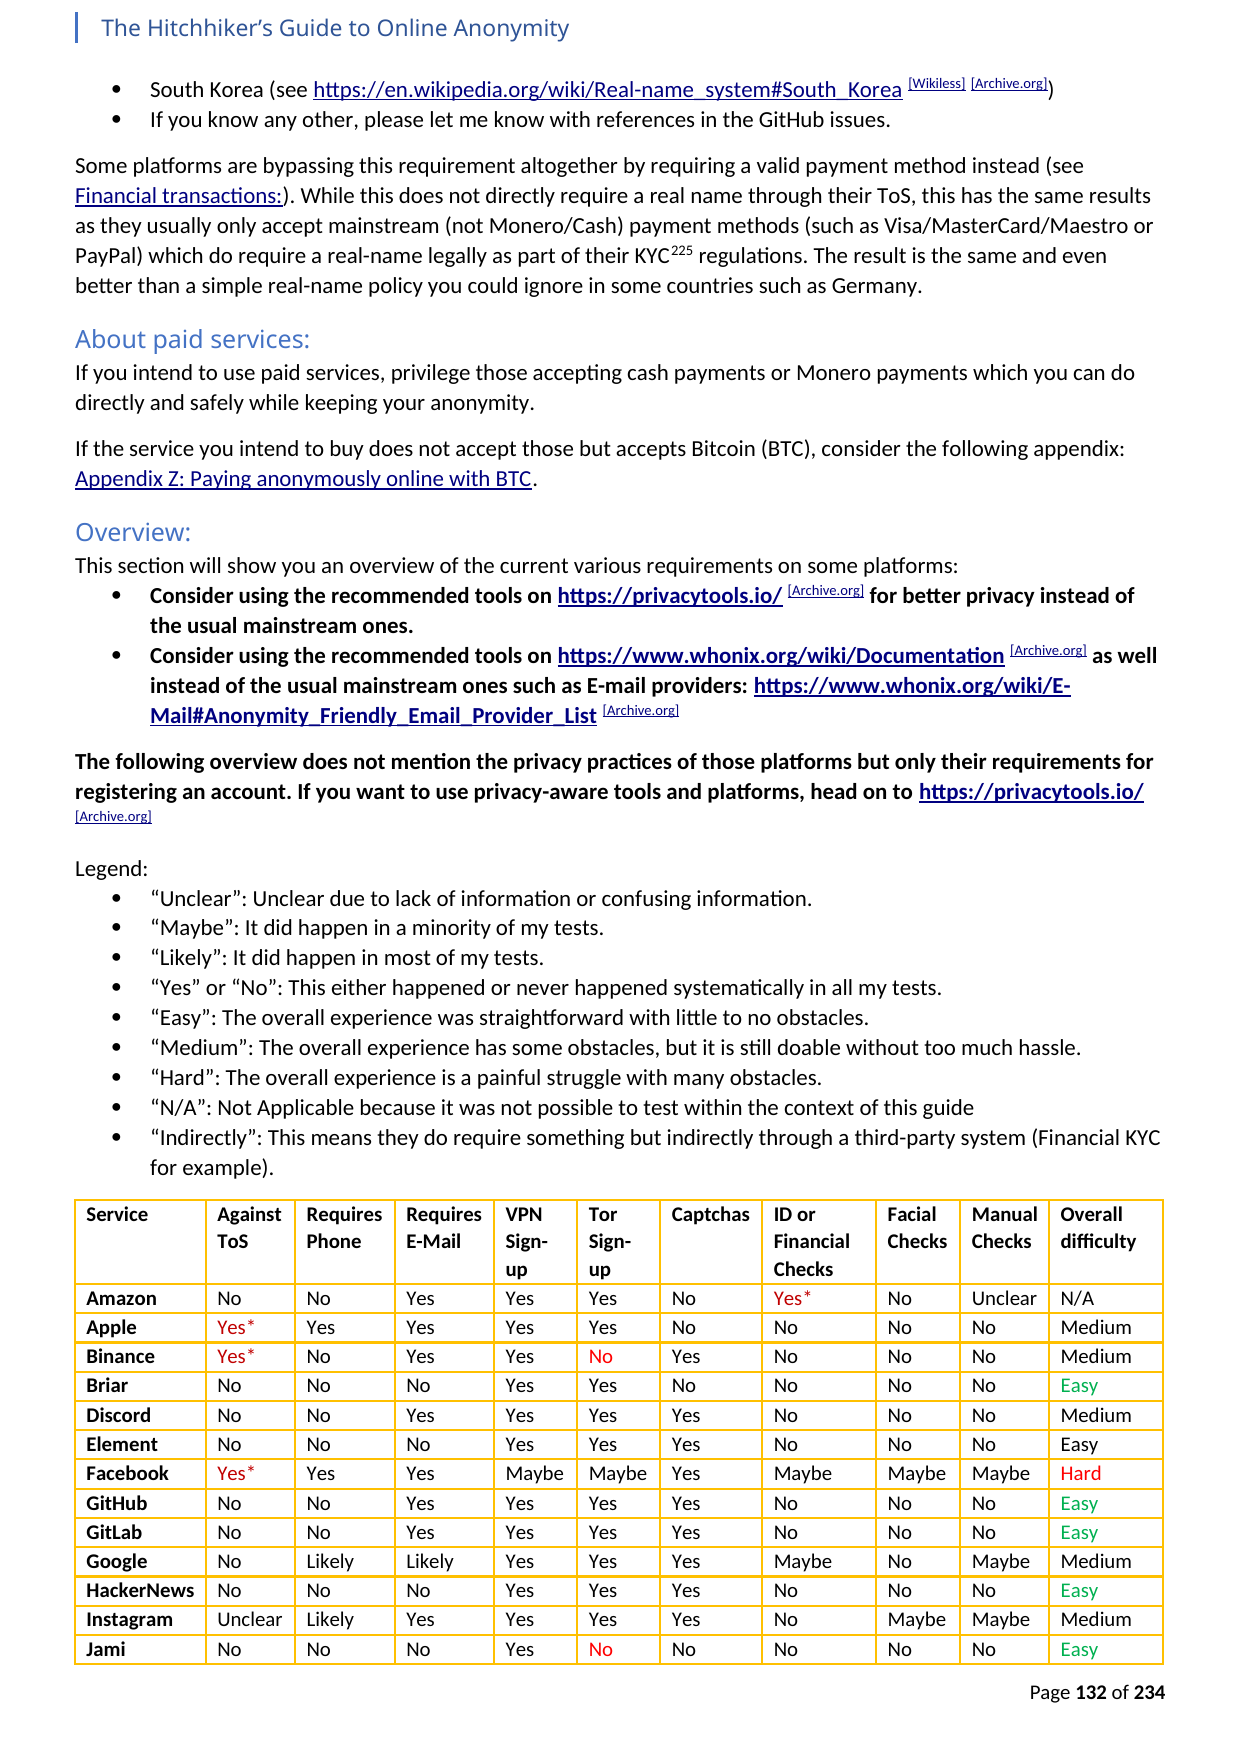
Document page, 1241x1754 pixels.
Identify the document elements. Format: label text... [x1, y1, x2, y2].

table_cell Likely [396, 1548, 493, 1575]
table_cell Medium [1050, 1548, 1162, 1575]
table_cell Yes [495, 1548, 576, 1575]
table_header Against ToS [207, 1201, 294, 1283]
table_cell Yes [661, 1578, 761, 1604]
table_cell Jami [76, 1636, 205, 1663]
table_cell Discord [76, 1402, 205, 1429]
table_cell Yes [495, 1490, 576, 1517]
table_cell No [877, 1490, 959, 1517]
table_cell No [296, 1373, 394, 1400]
table_header VPN Sign-up [495, 1201, 576, 1283]
table_cell No [296, 1285, 394, 1312]
table_cell No [877, 1285, 959, 1312]
table_cell Yes [661, 1431, 761, 1458]
table_cell Maybe [495, 1460, 576, 1488]
table_cell No [207, 1373, 294, 1400]
table_cell Yes [495, 1431, 576, 1458]
table_cell Yes* [207, 1314, 294, 1341]
list “Likely”: It did happen in most of my tests. [112, 943, 1165, 971]
table_cell No [396, 1636, 493, 1663]
table_cell GitHub [76, 1490, 205, 1517]
table_cell Yes [495, 1373, 576, 1400]
table_cell Yes [578, 1314, 659, 1341]
table_cell Yes [396, 1285, 493, 1312]
table_header Requires E-Mail [396, 1201, 493, 1283]
table_cell No [877, 1373, 959, 1400]
list South Korea (see https://en.wikipedia.org/wiki/Real-name_system#South_Korea [Wikiless] [Archive.org]) [112, 75, 1165, 103]
table_cell No [763, 1373, 875, 1400]
table_cell Yes [661, 1402, 761, 1429]
list “Indirectly”: This means they do require something but indirectly through a third-party system (Financial KYC for example). [112, 1123, 1165, 1181]
table_cell Yes* [763, 1285, 875, 1312]
table_cell N/A [1050, 1285, 1162, 1312]
table_cell No [661, 1314, 761, 1341]
table_cell No [877, 1402, 959, 1429]
subtitle About paid services: [75, 322, 1165, 356]
table_cell No [207, 1402, 294, 1429]
table_cell No [877, 1314, 959, 1341]
table_cell Likely [296, 1607, 394, 1634]
table_cell Easy [1050, 1490, 1162, 1517]
table_cell Yes [296, 1460, 394, 1488]
table_cell Amazon [76, 1285, 205, 1312]
table_cell No [296, 1402, 394, 1429]
table_cell Easy [1050, 1373, 1162, 1400]
table_header Overall difficulty [1050, 1201, 1162, 1283]
list “Maybe”: It did happen in a minority of my tests. [112, 913, 1165, 942]
text Some platforms are bypassing this requirement altogether by requiring a valid payment method instead (see Financial transactions:). While this does not directly require a real name through their ToS, this has the same results as they usually only accept mainstream (not Monero/Cash) payment methods (such as Visa/MasterCard/Maestro or PayPal) which do require a real-name legally as part of their KYC225 regulations. The result is the same and even better than a simple real-name policy you could ignore in some countries such as Germany. [75, 151, 1165, 299]
list If you know any other, please let me know with references in the GitHub issues. [112, 105, 1165, 133]
table_cell No [396, 1373, 493, 1400]
table_cell No [877, 1548, 959, 1575]
table_cell Instagram [76, 1607, 205, 1634]
table_cell Briar [76, 1373, 205, 1400]
table_cell No [763, 1402, 875, 1429]
table_cell Yes [396, 1607, 493, 1634]
table_cell No [396, 1578, 493, 1604]
table_cell No [578, 1344, 659, 1371]
table_cell Yes [495, 1519, 576, 1546]
table_cell Yes [578, 1285, 659, 1312]
table_cell Easy [1050, 1431, 1162, 1458]
table_cell Yes [495, 1402, 576, 1429]
table_cell No [207, 1636, 294, 1663]
list “Medium”: The overall experience has some obstacles, but it is still doable without too much hassle. [112, 1033, 1165, 1061]
table_cell Maybe [961, 1460, 1048, 1488]
list Consider using the recommended tools on https://www.whonix.org/wiki/Documentation [Archive.org] as well instead of the usual mainstream ones such as E-mail providers: https://www.whonix.org/wiki/E-Mail#Anonymity_Friendly_Email_Provider_List [Archive.org] [112, 641, 1165, 729]
table_cell Medium [1050, 1607, 1162, 1634]
table_cell No [877, 1636, 959, 1663]
table_cell Yes [578, 1402, 659, 1429]
table_cell Medium [1050, 1344, 1162, 1371]
table_cell Yes [396, 1490, 493, 1517]
table_cell Maybe [763, 1460, 875, 1488]
list “Easy”: The overall experience was straightforward with little to no obstacles. [112, 1003, 1165, 1031]
table_cell Element [76, 1431, 205, 1458]
text The following overview does not mention the privacy practices of those platforms but only their requirements for registering an account. If you want to use privacy-aware tools and platforms, head on to https://privacytools.io/ [Archive.org] [75, 747, 1165, 835]
table_cell No [961, 1519, 1048, 1546]
table_cell Google [76, 1548, 205, 1575]
table_cell Medium [1050, 1314, 1162, 1341]
table_header Manual Checks [961, 1201, 1048, 1283]
table_cell HackerNews [76, 1578, 205, 1604]
table_cell Yes [578, 1490, 659, 1517]
table_cell Yes* [207, 1460, 294, 1488]
table_cell No [296, 1636, 394, 1663]
list “Unclear”: Unclear due to lack of information or confusing information. [112, 884, 1165, 912]
table_cell GitLab [76, 1519, 205, 1546]
table_header Service [76, 1201, 205, 1283]
table_cell Maybe [877, 1607, 959, 1634]
table_cell No [296, 1519, 394, 1546]
table_cell Yes [578, 1373, 659, 1400]
table_cell No [578, 1636, 659, 1663]
table_cell No [961, 1636, 1048, 1663]
table_cell Yes [661, 1490, 761, 1517]
table_cell No [207, 1519, 294, 1546]
table_cell Yes [578, 1431, 659, 1458]
table_cell Yes [396, 1460, 493, 1488]
table_cell Apple [76, 1314, 205, 1341]
table_cell Yes [396, 1519, 493, 1546]
table_cell No [961, 1490, 1048, 1517]
table_cell Likely [296, 1548, 394, 1575]
table_cell Yes [661, 1460, 761, 1488]
table_cell Maybe [877, 1460, 959, 1488]
table_header Tor Sign-up [578, 1201, 659, 1283]
table_cell No [877, 1344, 959, 1371]
table_cell No [296, 1578, 394, 1604]
table_cell No [207, 1548, 294, 1575]
table_cell No [296, 1344, 394, 1371]
table_cell No [961, 1344, 1048, 1371]
table_cell No [763, 1431, 875, 1458]
table_cell Yes [396, 1344, 493, 1371]
list Consider using the recommended tools on https://privacytools.io/ [Archive.org] for better privacy instead of the usual mainstream ones. [112, 581, 1165, 639]
table_header Facial Checks [877, 1201, 959, 1283]
text If the service you intend to buy does not accept those but accepts Bitcoin (BTC), consider the following appendix: Appendix Z: Paying anonymously online with BTC. [75, 434, 1165, 492]
table_cell Yes [495, 1314, 576, 1341]
table_cell Facebook [76, 1460, 205, 1488]
table_header Captchas [661, 1201, 761, 1283]
list “Hard”: The overall experience is a painful struggle with many obstacles. [112, 1063, 1165, 1091]
table_cell Yes [396, 1314, 493, 1341]
table_cell No [296, 1431, 394, 1458]
table_cell Maybe [961, 1548, 1048, 1575]
table_cell Hard [1050, 1460, 1162, 1488]
table_cell No [877, 1578, 959, 1604]
table_cell Yes [495, 1344, 576, 1371]
table_cell No [763, 1314, 875, 1341]
table_cell Yes [661, 1344, 761, 1371]
table_cell No [763, 1578, 875, 1604]
table_cell No [763, 1519, 875, 1546]
table_cell No [207, 1490, 294, 1517]
table_cell Unclear [961, 1285, 1048, 1312]
list “N/A”: Not Applicable because it was not possible to test within the context of this guide [112, 1093, 1165, 1121]
table_cell Unclear [207, 1607, 294, 1634]
table_cell No [207, 1578, 294, 1604]
table_cell No [207, 1431, 294, 1458]
table_cell Yes [578, 1607, 659, 1634]
table_cell Easy [1050, 1519, 1162, 1546]
table_cell Binance [76, 1344, 205, 1371]
table_cell No [961, 1578, 1048, 1604]
table_cell Maybe [763, 1548, 875, 1575]
table_cell No [763, 1344, 875, 1371]
table_header ID or Financial Checks [763, 1201, 875, 1283]
table_cell No [661, 1285, 761, 1312]
table_cell No [877, 1519, 959, 1546]
table_cell No [961, 1373, 1048, 1400]
table_cell No [396, 1431, 493, 1458]
table_cell Yes [495, 1607, 576, 1634]
table_cell Maybe [961, 1607, 1048, 1634]
table_cell No [961, 1314, 1048, 1341]
subtitle Overview: [75, 515, 1165, 549]
text Legend: [75, 854, 1165, 882]
table_cell No [763, 1490, 875, 1517]
table_cell Yes [296, 1314, 394, 1341]
table_cell No [763, 1636, 875, 1663]
table_cell Yes* [207, 1344, 294, 1371]
table_cell Yes [661, 1548, 761, 1575]
table_cell Yes [495, 1578, 576, 1604]
table_cell No [763, 1607, 875, 1634]
list “Yes” or “No”: This either happened or never happened systematically in all my tests. [112, 973, 1165, 1001]
table_cell No [296, 1490, 394, 1517]
table_cell Yes [578, 1519, 659, 1546]
table_cell Yes [396, 1402, 493, 1429]
table_cell Yes [495, 1285, 576, 1312]
table_header Requires Phone [296, 1201, 394, 1283]
table_cell No [661, 1636, 761, 1663]
text This section will show you an overview of the current various requirements on some platforms: [75, 551, 1165, 579]
table_cell Easy [1050, 1636, 1162, 1663]
table_cell Yes [578, 1578, 659, 1604]
table_cell Yes [495, 1636, 576, 1663]
table_cell Medium [1050, 1402, 1162, 1429]
table_cell Maybe [578, 1460, 659, 1488]
table_cell Yes [661, 1607, 761, 1634]
table_cell Easy [1050, 1578, 1162, 1604]
table_cell No [207, 1285, 294, 1312]
table_cell No [961, 1402, 1048, 1429]
table_cell Yes [578, 1548, 659, 1575]
table_cell No [961, 1431, 1048, 1458]
text If you intend to use paid services, privilege those accepting cash payments or Monero payments which you can do directly and safely while keeping your anonymity. [75, 358, 1165, 416]
table_cell Yes [661, 1519, 761, 1546]
table_cell No [877, 1431, 959, 1458]
table_cell No [661, 1373, 761, 1400]
